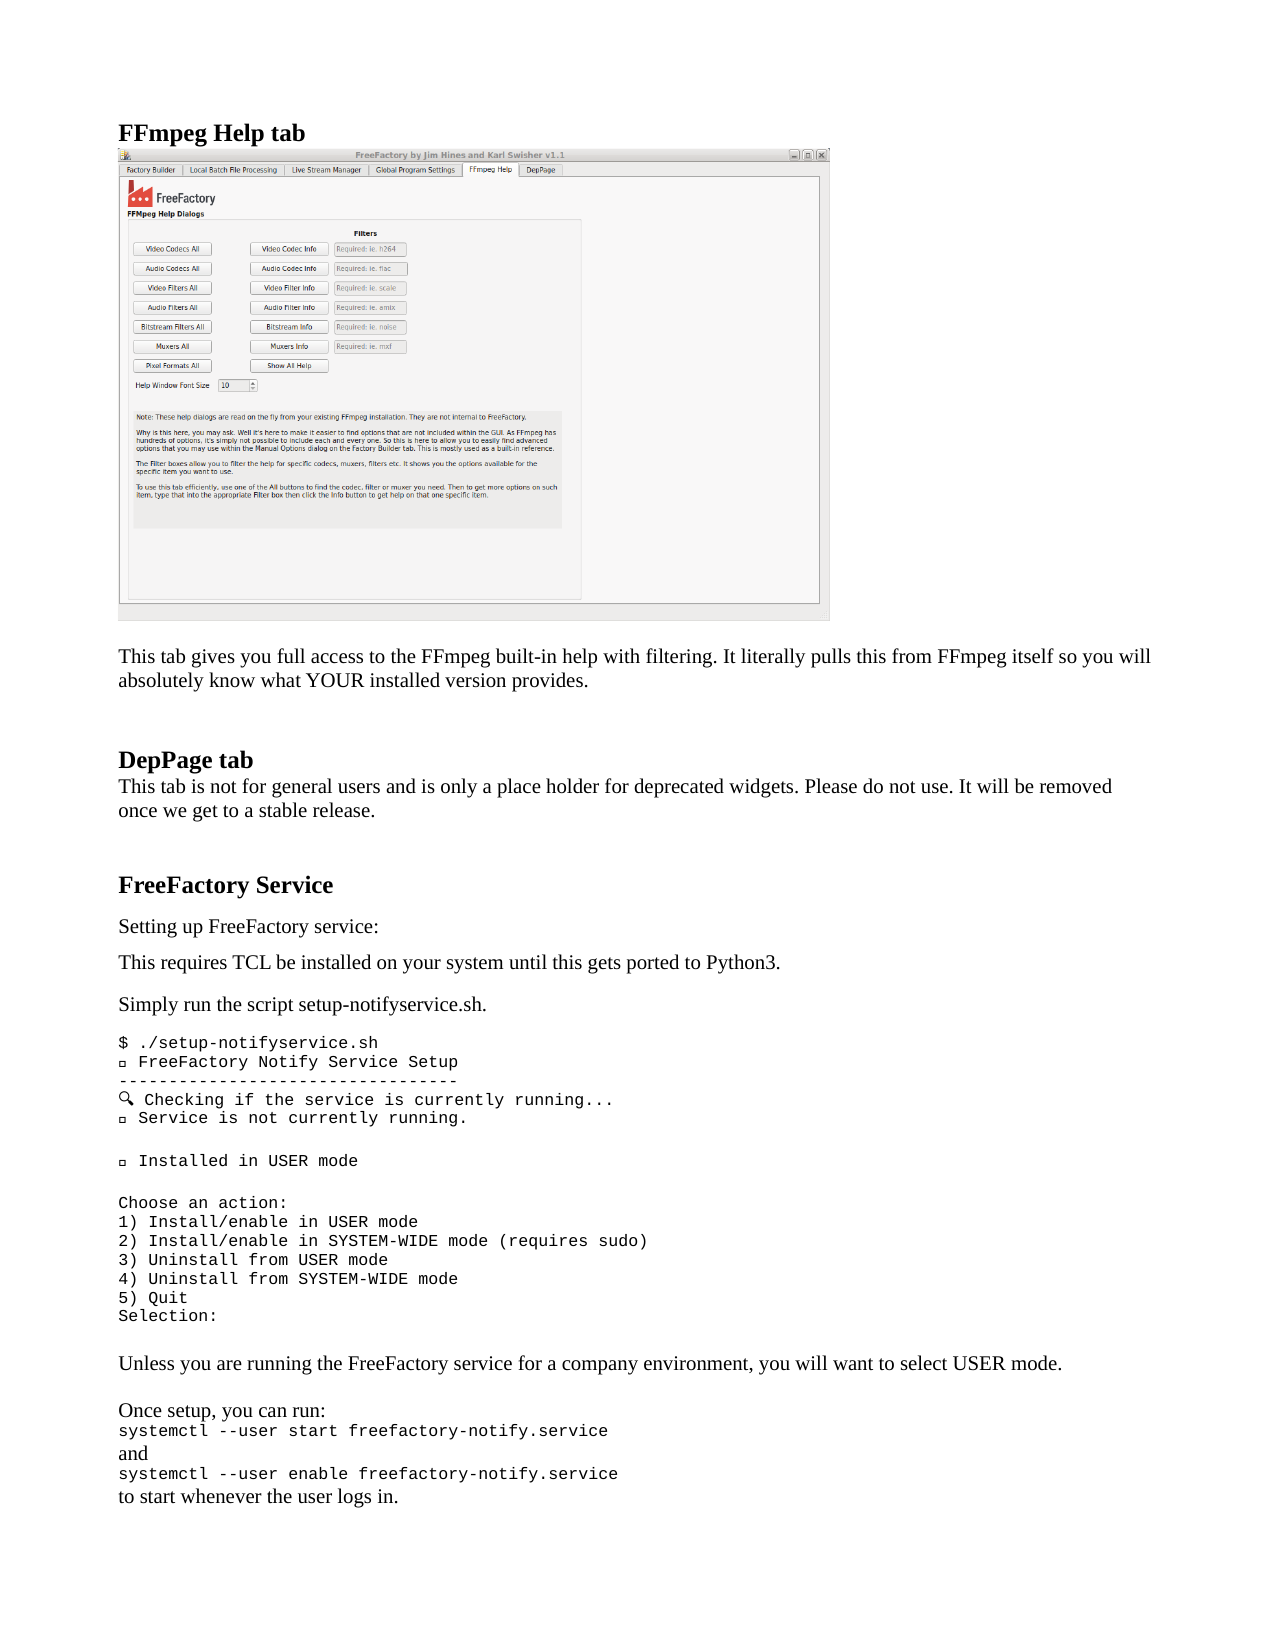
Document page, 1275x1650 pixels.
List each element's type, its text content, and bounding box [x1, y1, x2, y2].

text 1) Install/enable in USER mode [118, 1214, 1157, 1233]
text 3) Uninstall from USER mode [118, 1251, 1157, 1270]
text and [118, 1441, 1157, 1465]
text Once setup, you can run: [118, 1398, 1157, 1422]
text 2) Install/enable in SYSTEM-WIDE mode (requires sudo) [118, 1233, 1157, 1251]
text ✅ Service is not currently running. [118, 1110, 1157, 1129]
text This requires TCL be installed on your system until this gets ported to Python3. [118, 950, 1157, 974]
text systemctl --user start freefactory-notify.service [118, 1422, 1157, 1441]
text 📂 Installed in USER mode [118, 1152, 1157, 1171]
text Simply run the script setup-notifyservice.sh. [118, 992, 1157, 1016]
text $ ./setup-notifyservice.sh [118, 1034, 1157, 1053]
text FFmpeg Help tab [118, 118, 1157, 147]
text ---------------------------------- [118, 1072, 1157, 1091]
subtitle Setting up FreeFactory service: [118, 913, 1157, 938]
text Unless you are running the FreeFactory service for a company environment, you will want to select USER mode. [118, 1351, 1157, 1374]
text This tab gives you full access to the FFmpeg built-in help with filtering. It literally pulls this from FFmpeg itself so you will absolutely know what YOUR installed version provides. [118, 621, 1157, 692]
text 🔍 Checking if the service is currently running... [118, 1091, 1157, 1110]
text Selection: [118, 1308, 1157, 1327]
picture [117, 148, 830, 621]
text 4) Uninstall from SYSTEM-WIDE mode [118, 1270, 1157, 1289]
text to start whenever the user logs in. [118, 1484, 1157, 1508]
text This tab is not for general users and is only a place holder for deprecated widgets. Please do not use. It will be removed once we get to a stable release. [118, 774, 1157, 822]
text DepPage tab [118, 745, 1157, 774]
text systemctl --user enable freefactory-notify.service [118, 1465, 1157, 1484]
text FreeFactory Service [118, 870, 1157, 899]
text Choose an action: [118, 1195, 1157, 1214]
text 5) Quit [118, 1289, 1157, 1308]
text 🔧 FreeFactory Notify Service Setup [118, 1053, 1157, 1072]
